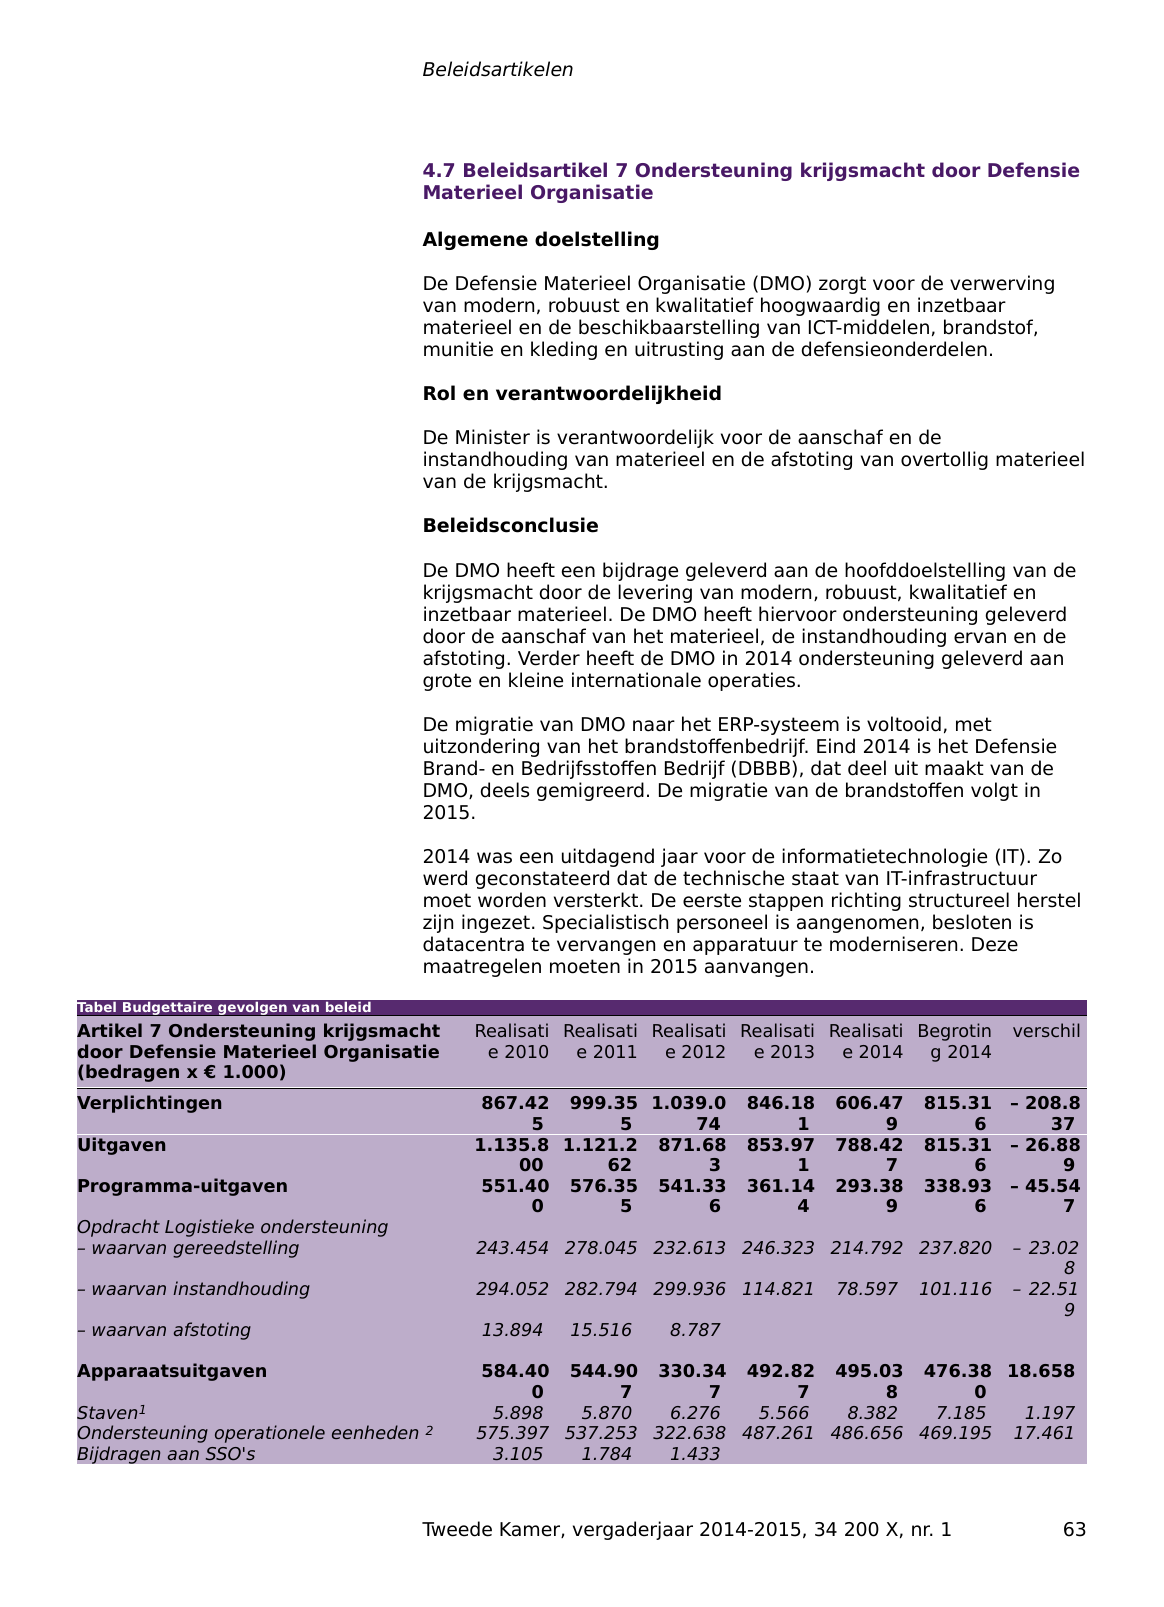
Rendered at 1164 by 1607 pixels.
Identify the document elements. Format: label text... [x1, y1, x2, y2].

table_cell [909, 1217, 998, 1238]
table_cell 1.135.800 [466, 1135, 555, 1176]
table_cell – 45.547 [998, 1176, 1087, 1217]
table_cell 322.638 [644, 1423, 732, 1444]
table_cell [821, 1320, 909, 1341]
table_cell [909, 1320, 998, 1341]
table_cell – waarvan afstoting [77, 1320, 466, 1341]
table_cell Realisatie 2012 [644, 1016, 732, 1087]
table_cell 871.683 [644, 1135, 732, 1176]
table_cell 15.516 [555, 1320, 644, 1341]
table_cell Artikel 7 Ondersteuning krijgsmacht door Defensie Materieel Organisatie (bedragen x € 1.000) [77, 1016, 466, 1087]
subtitle Algemene doelstelling [422, 229, 1087, 251]
table_cell 13.894 [466, 1320, 555, 1341]
table_cell Realisatie 2014 [821, 1016, 909, 1087]
table_cell [466, 1217, 555, 1238]
table_cell 815.316 [909, 1089, 998, 1134]
subtitle Rol en verantwoordelijkheid [422, 383, 1087, 405]
table_cell 1.197 [998, 1403, 1087, 1423]
table_cell 487.261 [732, 1423, 821, 1444]
table_cell [644, 1341, 732, 1361]
table_cell 469.195 [909, 1423, 998, 1444]
table_cell 606.479 [821, 1089, 909, 1134]
table_cell [732, 1341, 821, 1361]
table_cell 846.181 [732, 1089, 821, 1134]
table_cell 544.907 [555, 1361, 644, 1403]
table_cell 537.253 [555, 1423, 644, 1444]
table_cell [77, 1341, 466, 1361]
table_cell 17.461 [998, 1423, 1087, 1444]
subtitle Beleidsconclusie [422, 515, 1087, 537]
table_cell [732, 1320, 821, 1341]
table_cell 5.870 [555, 1403, 644, 1423]
table_cell 853.971 [732, 1135, 821, 1176]
table_cell 78.597 [821, 1279, 909, 1320]
table_cell [998, 1320, 1087, 1341]
table_cell [821, 1444, 909, 1464]
table_cell Staven1 [77, 1403, 466, 1423]
table_cell 492.827 [732, 1361, 821, 1403]
table_cell Begroting 2014 [909, 1016, 998, 1087]
table_cell 361.144 [732, 1176, 821, 1217]
table_cell 551.400 [466, 1176, 555, 1217]
table_cell 1.039.074 [644, 1089, 732, 1134]
table_cell 294.052 [466, 1279, 555, 1320]
table_cell – 22.519 [998, 1279, 1087, 1320]
table_cell 8.382 [821, 1403, 909, 1423]
table_cell verschil [998, 1016, 1087, 1087]
table_cell 788.427 [821, 1135, 909, 1176]
text De Defensie Materieel Organisatie (DMO) zorgt voor de verwerving van modern, robuust en kwalitatief hoogwaardig en inzetbaar materieel en de beschikbaarstelling van ICT-middelen, brandstof, munitie en kleding en uitrusting aan de defensieonderdelen. [422, 273, 1087, 361]
table_cell 476.380 [909, 1361, 998, 1403]
table_cell [909, 1444, 998, 1464]
table_cell [909, 1341, 998, 1361]
table_cell 5.566 [732, 1403, 821, 1423]
table_cell 3.105 [466, 1444, 555, 1464]
table_cell 999.355 [555, 1089, 644, 1134]
table_cell Realisatie 2013 [732, 1016, 821, 1087]
table_cell Verplichtingen [77, 1089, 466, 1134]
table_cell 338.936 [909, 1176, 998, 1217]
table_cell 575.397 [466, 1423, 555, 1444]
table_cell 486.656 [821, 1423, 909, 1444]
table_cell 18.658 [998, 1361, 1087, 1403]
table_cell Apparaatsuitgaven [77, 1361, 466, 1403]
text De DMO heeft een bijdrage geleverd aan de hoofddoelstelling van de krijgsmacht door de levering van modern, robuust, kwalitatief en inzetbaar materieel. De DMO heeft hiervoor ondersteuning geleverd door de aanschaf van het materieel, de instandhouding ervan en de afstoting. Verder heeft de DMO in 2014 ondersteuning geleverd aan grote en kleine internationale operaties. [422, 559, 1087, 691]
table_cell 293.389 [821, 1176, 909, 1217]
table_cell – 23.028 [998, 1238, 1087, 1279]
table_cell [732, 1217, 821, 1238]
table_cell 299.936 [644, 1279, 732, 1320]
table_cell – 26.889 [998, 1135, 1087, 1176]
table_cell Realisatie 2011 [555, 1016, 644, 1087]
table_cell 495.038 [821, 1361, 909, 1403]
table_cell [998, 1341, 1087, 1361]
table_cell [555, 1341, 644, 1361]
table_cell Opdracht Logistieke ondersteuning [77, 1217, 466, 1238]
table_cell 214.792 [821, 1238, 909, 1279]
text De migratie van DMO naar het ERP-systeem is voltooid, met uitzondering van het brandstoffenbedrijf. Eind 2014 is het Defensie Brand- en Bedrijfsstoffen Bedrijf (DBBB), dat deel uit maakt van de DMO, deels gemigreerd. De migratie van de brandstoffen volgt in 2015. [422, 714, 1087, 823]
text 2014 was een uitdagend jaar voor de informatietechnologie (IT). Zo werd geconstateerd dat de technische staat van IT-infrastructuur moet worden versterkt. De eerste stappen richting structureel herstel zijn ingezet. Specialistisch personeel is aangenomen, besloten is datacentra te vervangen en apparatuur te moderniseren. Deze maatregelen moeten in 2015 aanvangen. [422, 846, 1087, 978]
table_cell 330.347 [644, 1361, 732, 1403]
table_cell [998, 1444, 1087, 1464]
table_cell 8.787 [644, 1320, 732, 1341]
table_cell Uitgaven [77, 1135, 466, 1176]
table_cell 576.355 [555, 1176, 644, 1217]
table_cell 1.433 [644, 1444, 732, 1464]
table_cell 243.454 [466, 1238, 555, 1279]
table_cell 7.185 [909, 1403, 998, 1423]
table_cell 101.116 [909, 1279, 998, 1320]
table_cell 246.323 [732, 1238, 821, 1279]
table_cell [998, 1217, 1087, 1238]
table_cell 541.336 [644, 1176, 732, 1217]
table_cell Ondersteuning operationele eenheden 2 [77, 1423, 466, 1444]
table_cell [555, 1217, 644, 1238]
table_cell Realisatie 2010 [466, 1016, 555, 1087]
table_cell 1.784 [555, 1444, 644, 1464]
table_cell [821, 1217, 909, 1238]
table_cell – waarvan instandhouding [77, 1279, 466, 1320]
table_cell 232.613 [644, 1238, 732, 1279]
table_cell 5.898 [466, 1403, 555, 1423]
table_header Tabel Budgettaire gevolgen van beleid [77, 1000, 1087, 1015]
table_cell – waarvan gereedstelling [77, 1238, 466, 1279]
table_cell [466, 1341, 555, 1361]
subtitle 4.7 Beleidsartikel 7 Ondersteuning krijgsmacht door Defensie Materieel Organisatie [422, 160, 1087, 204]
table_cell 237.820 [909, 1238, 998, 1279]
text De Minister is verantwoordelijk voor de aanschaf en de instandhouding van materieel en de afstoting van overtollig materieel van de krijgsmacht. [422, 427, 1087, 493]
table_cell [821, 1341, 909, 1361]
table_cell 282.794 [555, 1279, 644, 1320]
table_cell 278.045 [555, 1238, 644, 1279]
table_cell [732, 1444, 821, 1464]
table_cell 584.400 [466, 1361, 555, 1403]
table_cell [644, 1217, 732, 1238]
table_cell Bijdragen aan SSO's [77, 1444, 466, 1464]
table_cell Programma-uitgaven [77, 1176, 466, 1217]
table_cell 6.276 [644, 1403, 732, 1423]
table_cell 815.316 [909, 1135, 998, 1176]
table_cell 114.821 [732, 1279, 821, 1320]
table_cell 1.121.262 [555, 1135, 644, 1176]
table_cell 867.425 [466, 1089, 555, 1134]
table_cell – 208.837 [998, 1089, 1087, 1134]
